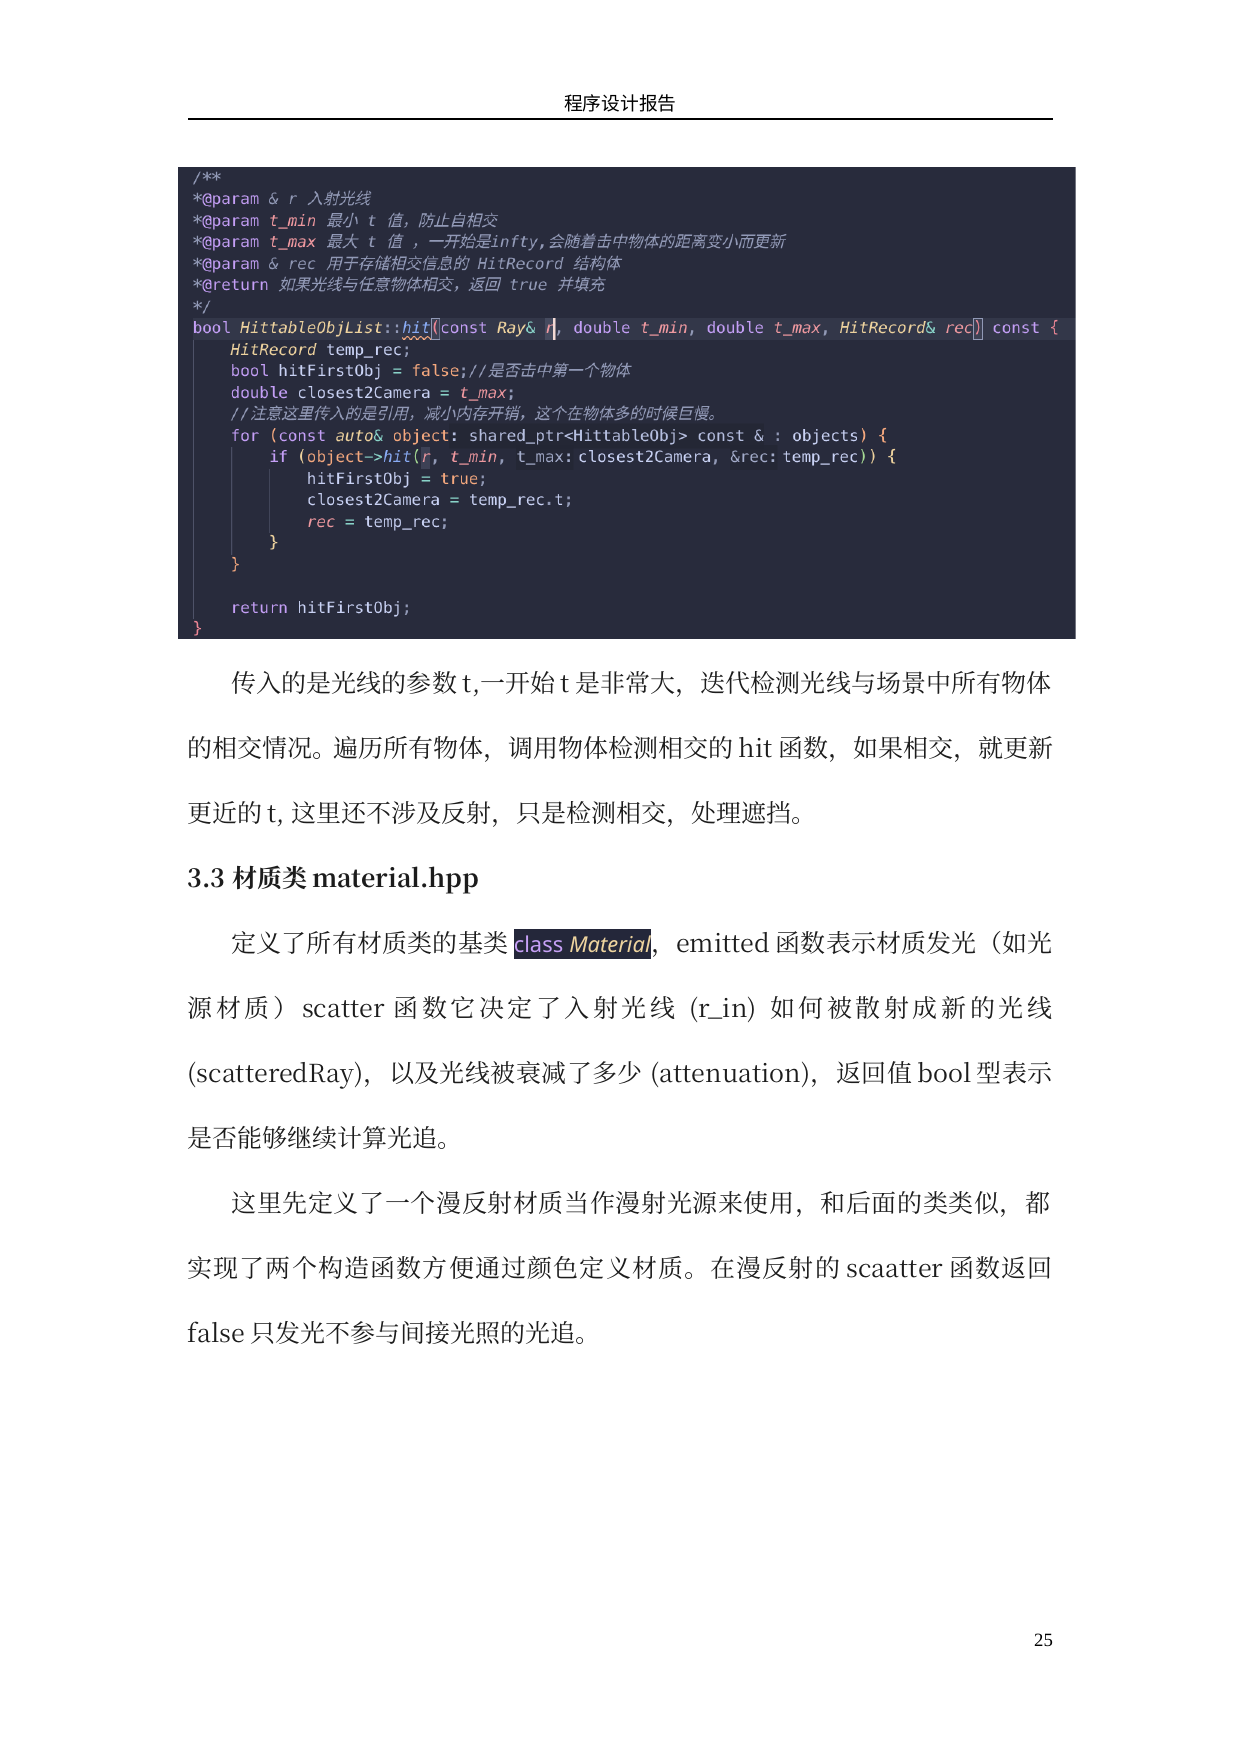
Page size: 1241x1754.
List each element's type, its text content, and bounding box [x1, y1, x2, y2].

picture [178, 167, 1076, 639]
text 3.3 材质类material.hpp [187, 844, 1053, 909]
text 定义了所有材质类的基类class Material，emitted函数表示材质发光（如光源材质）scatter函数它决定了入射光线 (r_in) 如何被散射成新的光线 (scatteredRay)，以及光线被衰减了多少 (attenuation)，返回值bool型表示是否能够继续计算光追。 [187, 909, 1053, 1169]
text 传入的是光线的参数t,一开始t是非常大，迭代检测光线与场景中所有物体的相交情况。遍历所有物体，调用物体检测相交的hit函数，如果相交，就更新更近的t, 这里还不涉及反射，只是检测相交，处理遮挡。 [187, 639, 1053, 844]
text [187, 162, 1053, 167]
text 这里先定义了一个漫反射材质当作漫射光源来使用，和后面的类类似，都实现了两个构造函数方便通过颜色定义材质。在漫反射的scaatter函数返回false只发光不参与间接光照的光追。 [187, 1169, 1053, 1364]
